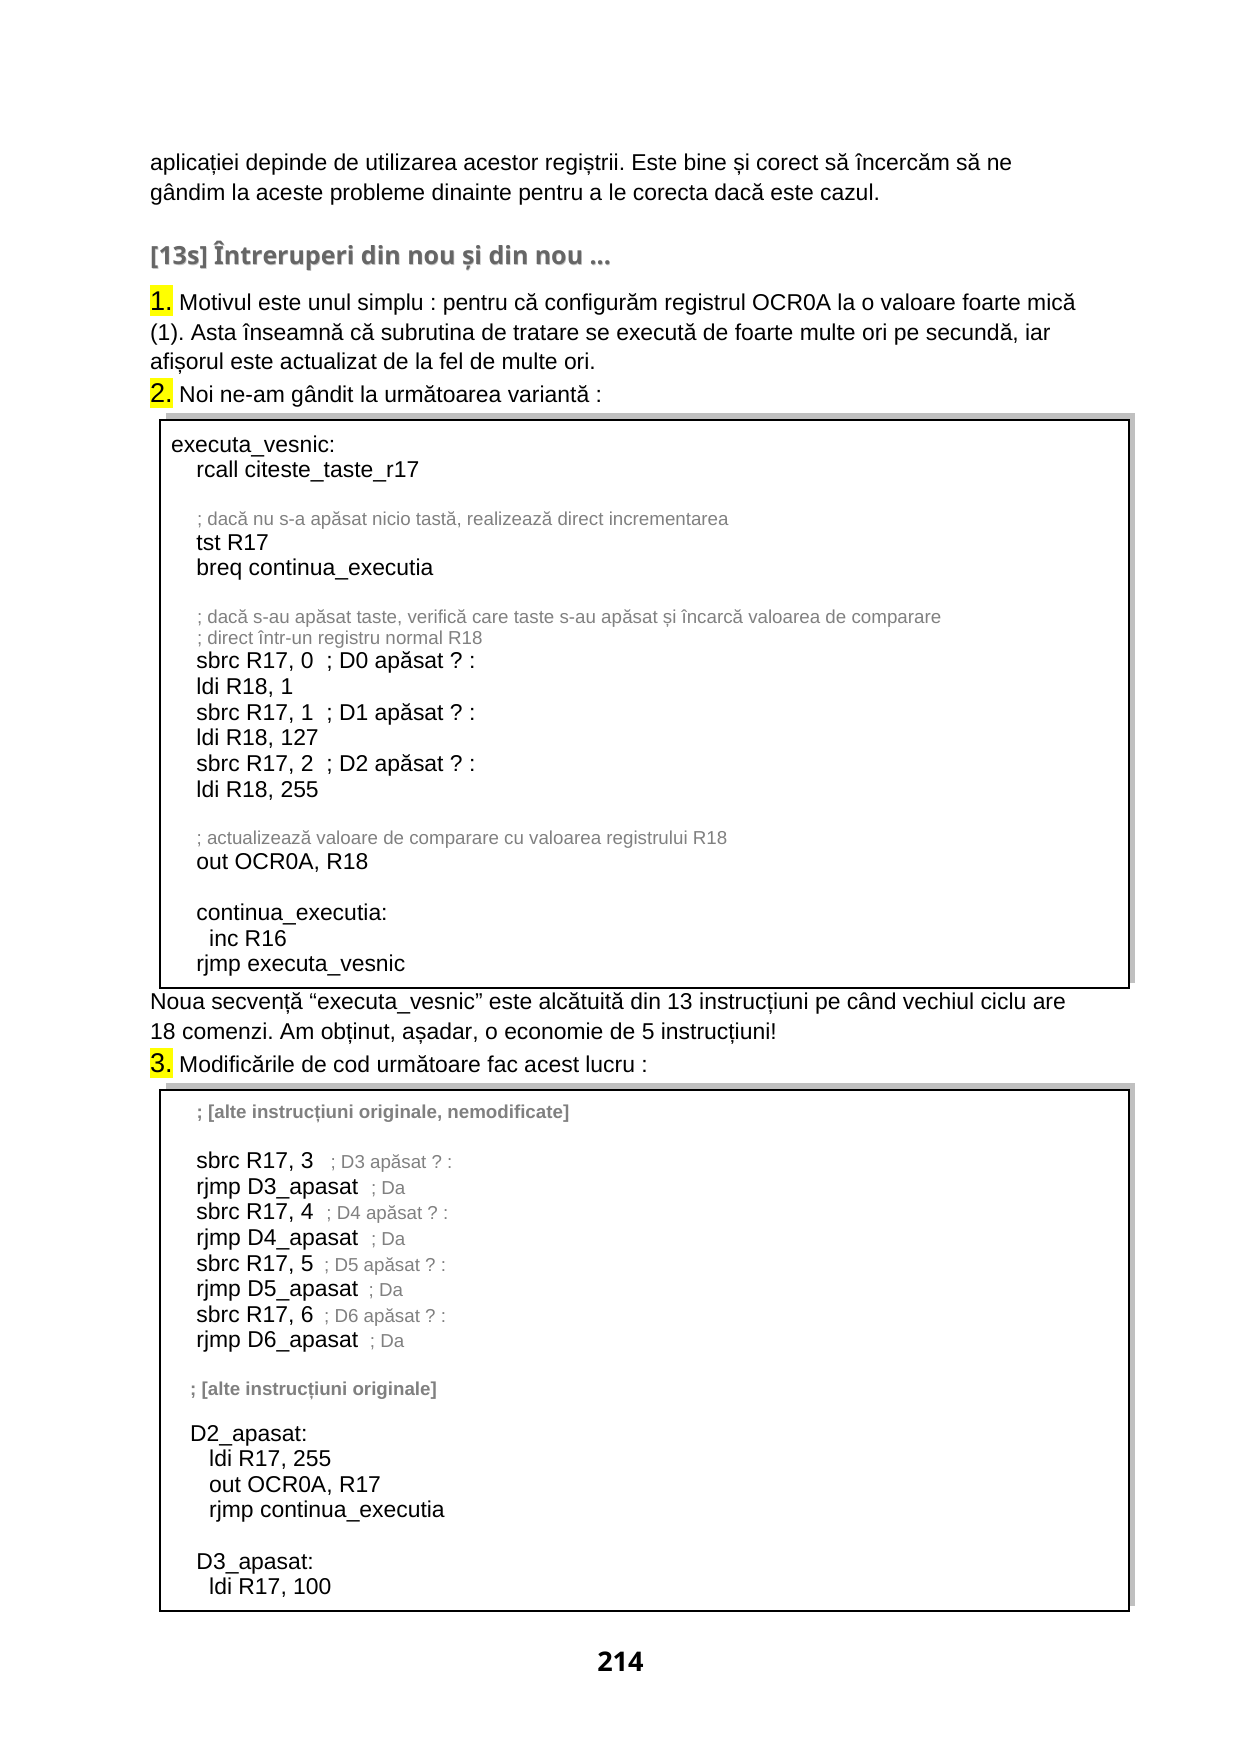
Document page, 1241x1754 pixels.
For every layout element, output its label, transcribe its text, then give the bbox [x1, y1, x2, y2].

subtitle [13s] Întreruperi din nou și din nou ... [150, 238, 1091, 272]
subtitle 3. Modificările de cod următoare fac acest lucru : [150, 1048, 1091, 1078]
table_header ; [alte instrucțiuni originale, nemodificate] sbrc R17, 3 ; D3 apăsat ? : rjmp D3_apasat ; Da sbrc R17, 4 ; D4 apăsat ? : rjmp D4_apasat ; Da sbrc R17, 5 ; D5 apăsat ? : rjmp D5_apasat ; Da sbrc R17, 6 ; D6 apăsat ? : rjmp D6_apasat ; Da ; [alte instrucțiuni originale] D2_apasat: ldi R17, 255 out OCR0A, R17 rjmp continua_executia D3_apasat: ldi R17, 100 [161, 1091, 1128, 1610]
subtitle 2. Noi ne-am gândit la următoarea variantă : [150, 378, 1091, 408]
subtitle Noua secvență “executa_vesnic” este alcătuită din 13 instrucțiuni pe când vechiul ciclu are 18 comenzi. Am obținut, așadar, o economie de 5 instrucțiuni! [150, 989, 1091, 1044]
subtitle 1. Motivul este unul simplu : pentru că configurăm registrul OCR0A la o valoare foarte mică (1). Asta înseamnă că subrutina de tratare se execută de foarte multe ori pe secundă, iar afișorul este actualizat de la fel de multe ori. [150, 285, 1091, 374]
subtitle aplicației depinde de utilizarea acestor regiștrii. Este bine și corect să încercăm să ne gândim la aceste probleme dinainte pentru a le corecta dacă este cazul. [150, 150, 1091, 205]
table_header executa_vesnic: rcall citeste_taste_r17 ; dacă nu s-a apăsat nicio tastă, realizează direct incrementarea tst R17 breq continua_executia ; dacă s-au apăsat taste, verifică care taste s-au apăsat și încarcă valoarea de comparare ; direct într-un registru normal R18 sbrc R17, 0 ; D0 apăsat ? : ldi R18, 1 sbrc R17, 1 ; D1 apăsat ? : ldi R18, 127 sbrc R17, 2 ; D2 apăsat ? : ldi R18, 255 ; actualizează valoare de comparare cu valoarea registrului R18 out OCR0A, R18 continua_executia: inc R16 rjmp executa_vesnic [161, 421, 1128, 987]
